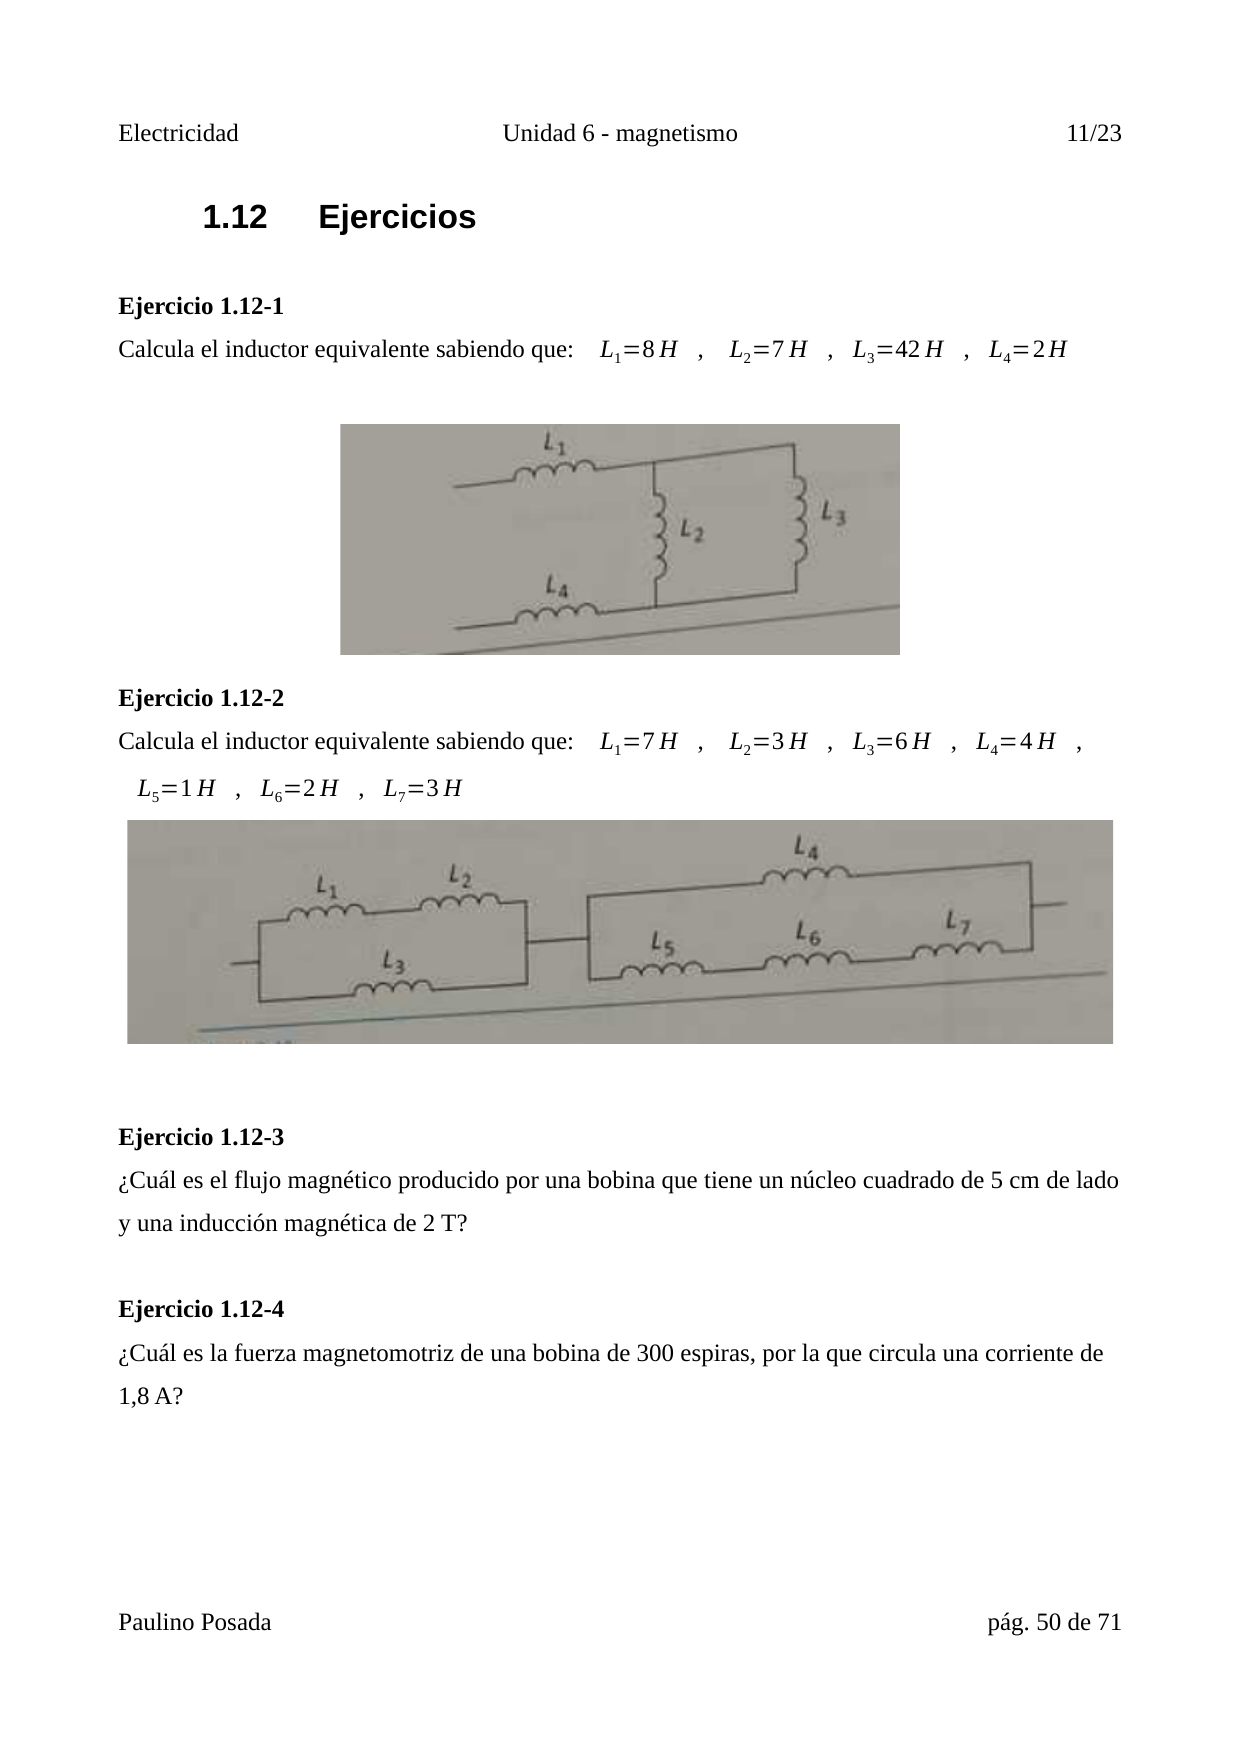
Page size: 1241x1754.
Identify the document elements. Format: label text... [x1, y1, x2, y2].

picture [127, 820, 1114, 1044]
subtitle Ejercicios [193, 197, 1122, 236]
picture [340, 424, 900, 655]
text Ejercicio 1.12-1 [118, 291, 1122, 320]
text ¿Cuál es la fuerza magnetomotriz de una bobina de 300 espiras, por la que circula una corriente de 1,8 A? [118, 1338, 1122, 1409]
text Calcula el inductor equivalente sabiendo que: , ,,, ,, [118, 726, 1122, 806]
text ¿Cuál es el flujo magnético producido por una bobina que tiene un núcleo cuadrado de 5 cm de lado y una inducción magnética de 2 T? [118, 1165, 1122, 1237]
text Ejercicio 1.12-2 [118, 683, 1122, 712]
text Ejercicio 1.12-3 [118, 1122, 1122, 1151]
text Calcula el inductor equivalente sabiendo que: , ,, [118, 334, 1122, 367]
text Ejercicio 1.12-4 [118, 1294, 1122, 1323]
